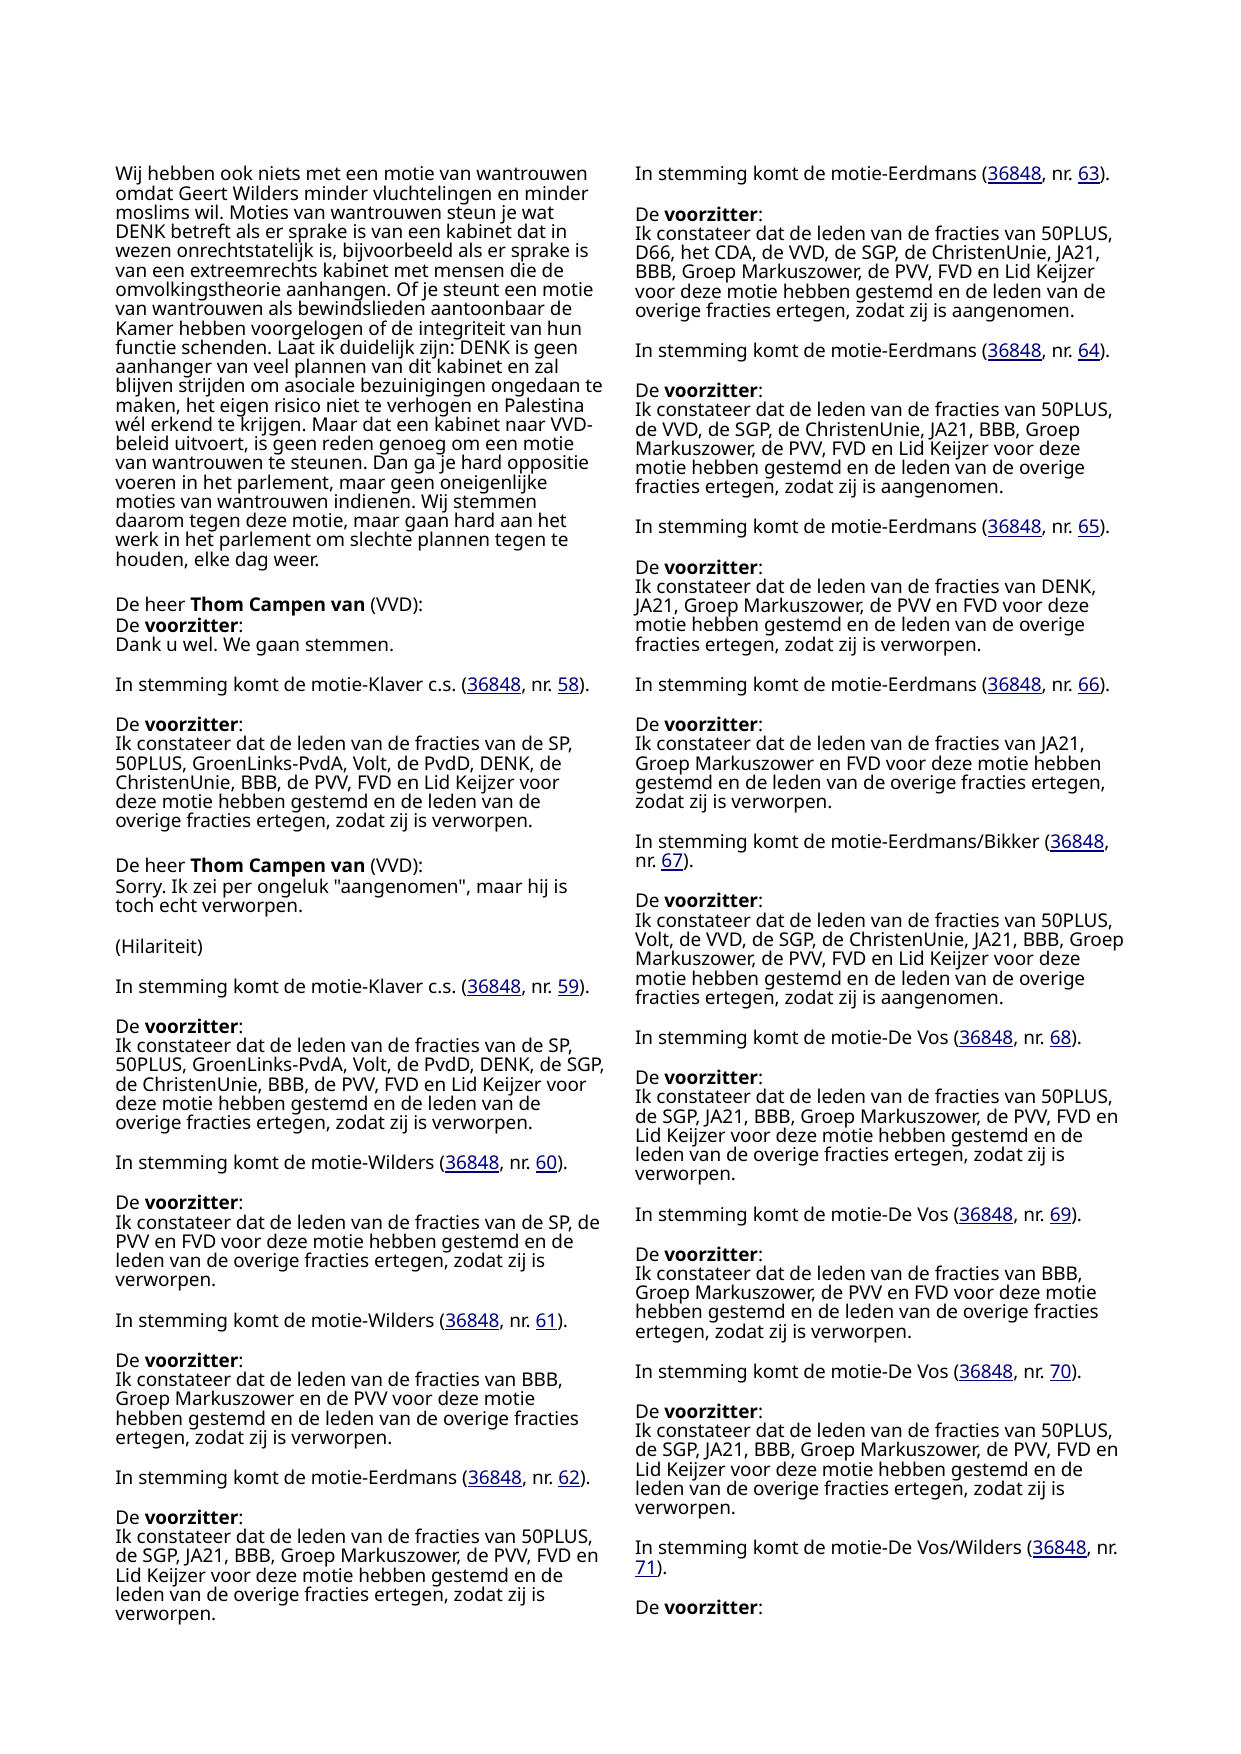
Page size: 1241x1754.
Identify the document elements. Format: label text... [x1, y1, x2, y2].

text In stemming komt de motie-Eerdmans (36848, nr. 62). [115, 1469, 605, 1488]
text In stemming komt de motie-Wilders (36848, nr. 60). [115, 1154, 605, 1173]
text De voorzitter: [115, 617, 605, 636]
text Ik constateer dat de leden van de fracties van 50PLUS, D66, het CDA, de VVD, de SGP, de ChristenUnie, JA21, BBB, Groep Markuszower, de PVV, FVD en Lid Keijzer voor deze motie hebben gestemd en de leden van de overige fracties ertegen, zodat zij is aangenomen. [635, 225, 1125, 321]
text De voorzitter: [635, 892, 1125, 912]
text Ik constateer dat de leden van de fracties van de SP, 50PLUS, GroenLinks-PvdA, Volt, de PvdD, DENK, de ChristenUnie, BBB, de PVV, FVD en Lid Keijzer voor deze motie hebben gestemd en de leden van de overige fracties ertegen, zodat zij is verworpen. [115, 735, 605, 832]
text In stemming komt de motie-Eerdmans (36848, nr. 64). [635, 342, 1125, 361]
text De voorzitter: [115, 1352, 605, 1371]
text Ik constateer dat de leden van de fracties van de SP, de PVV en FVD voor deze motie hebben gestemd en de leden van de overige fracties ertegen, zodat zij is verworpen. [115, 1214, 605, 1291]
text Ik constateer dat de leden van de fracties van 50PLUS, de SGP, JA21, BBB, Groep Markuszower, de PVV, FVD en Lid Keijzer voor deze motie hebben gestemd en de leden van de overige fracties ertegen, zodat zij is verworpen. [635, 1422, 1125, 1518]
text De voorzitter: [115, 1194, 605, 1214]
text In stemming komt de motie-De Vos (36848, nr. 70). [635, 1363, 1125, 1382]
text De voorzitter: [635, 559, 1125, 578]
text De voorzitter: [635, 1246, 1125, 1265]
text De heer Thom Campen van (VVD): [115, 591, 605, 617]
text Ik constateer dat de leden van de fracties van de SP, 50PLUS, GroenLinks-PvdA, Volt, de PvdD, DENK, de SGP, de ChristenUnie, BBB, de PVV, FVD en Lid Keijzer voor deze motie hebben gestemd en de leden van de overige fracties ertegen, zodat zij is verworpen. [115, 1037, 605, 1133]
text Ik constateer dat de leden van de fracties van 50PLUS, Volt, de VVD, de SGP, de ChristenUnie, JA21, BBB, Groep Markuszower, de PVV, FVD en Lid Keijzer voor deze motie hebben gestemd en de leden van de overige fracties ertegen, zodat zij is aangenomen. [635, 912, 1125, 1008]
text Ik constateer dat de leden van de fracties van BBB, Groep Markuszower, de PVV en FVD voor deze motie hebben gestemd en de leden van de overige fracties ertegen, zodat zij is verworpen. [635, 1265, 1125, 1342]
text De voorzitter: [115, 1018, 605, 1037]
text Ik constateer dat de leden van de fracties van JA21, Groep Markuszower en FVD voor deze motie hebben gestemd en de leden van de overige fracties ertegen, zodat zij is verworpen. [635, 735, 1125, 812]
text In stemming komt de motie-Eerdmans (36848, nr. 63). [635, 165, 1125, 185]
text Dank u wel. We gaan stemmen. [115, 636, 605, 655]
text De voorzitter: [635, 1403, 1125, 1422]
text De voorzitter: [635, 1599, 1125, 1618]
text Wij hebben ook niets met een motie van wantrouwen omdat Geert Wilders minder vluchtelingen en minder moslims wil. Moties van wantrouwen steun je wat DENK betreft als er sprake is van een kabinet dat in wezen onrechtstatelijk is, bijvoorbeeld als er sprake is van een extreemrechts kabinet met mensen die de omvolkingstheorie aanhangen. Of je steunt een motie van wantrouwen als bewindslieden aantoonbaar de Kamer hebben voorgelogen of de integriteit van hun functie schenden. Laat ik duidelijk zijn: DENK is geen aanhanger van veel plannen van dit kabinet en zal blijven strijden om asociale bezuinigingen ongedaan te maken, het eigen risico niet te verhogen en Palestina wél erkend te krijgen. Maar dat een kabinet naar VVD-beleid uitvoert, is geen reden genoeg om een motie van wantrouwen te steunen. Dan ga je hard oppositie voeren in het parlement, maar geen oneigenlijke moties van wantrouwen indienen. Wij stemmen daarom tegen deze motie, maar gaan hard aan het werk in het parlement om slechte plannen tegen te houden, elke dag weer. [115, 165, 605, 570]
text Ik constateer dat de leden van de fracties van 50PLUS, de VVD, de SGP, de ChristenUnie, JA21, BBB, Groep Markuszower, de PVV, FVD en Lid Keijzer voor deze motie hebben gestemd en de leden van de overige fracties ertegen, zodat zij is aangenomen. [635, 401, 1125, 498]
text Ik constateer dat de leden van de fracties van DENK, JA21, Groep Markuszower, de PVV en FVD voor deze motie hebben gestemd en de leden van de overige fracties ertegen, zodat zij is verworpen. [635, 578, 1125, 655]
text In stemming komt de motie-De Vos (36848, nr. 68). [635, 1029, 1125, 1048]
text De voorzitter: [635, 382, 1125, 401]
text De voorzitter: [115, 716, 605, 735]
text De voorzitter: [635, 716, 1125, 735]
text De voorzitter: [115, 1509, 605, 1528]
text In stemming komt de motie-Eerdmans (36848, nr. 65). [635, 518, 1125, 538]
text In stemming komt de motie-Eerdmans (36848, nr. 66). [635, 676, 1125, 695]
text Ik constateer dat de leden van de fracties van BBB, Groep Markuszower en de PVV voor deze motie hebben gestemd en de leden van de overige fracties ertegen, zodat zij is verworpen. [115, 1371, 605, 1448]
text In stemming komt de motie-De Vos (36848, nr. 69). [635, 1206, 1125, 1225]
text De voorzitter: [635, 206, 1125, 225]
text In stemming komt de motie-Wilders (36848, nr. 61). [115, 1312, 605, 1331]
text De heer Thom Campen van (VVD): [115, 852, 605, 878]
text In stemming komt de motie-Klaver c.s. (36848, nr. 59). [115, 978, 605, 997]
text Ik constateer dat de leden van de fracties van 50PLUS, de SGP, JA21, BBB, Groep Markuszower, de PVV, FVD en Lid Keijzer voor deze motie hebben gestemd en de leden van de overige fracties ertegen, zodat zij is verworpen. [115, 1528, 605, 1624]
text In stemming komt de motie-Klaver c.s. (36848, nr. 58). [115, 676, 605, 695]
text Sorry. Ik zei per ongeluk "aangenomen", maar hij is toch echt verworpen. [115, 878, 605, 917]
text In stemming komt de motie-De Vos/Wilders (36848, nr. 71). [635, 1539, 1125, 1578]
text Ik constateer dat de leden van de fracties van 50PLUS, de SGP, JA21, BBB, Groep Markuszower, de PVV, FVD en Lid Keijzer voor deze motie hebben gestemd en de leden van de overige fracties ertegen, zodat zij is verworpen. [635, 1088, 1125, 1185]
text De voorzitter: [635, 1069, 1125, 1088]
text (Hilariteit) [115, 938, 605, 957]
text In stemming komt de motie-Eerdmans/Bikker (36848, nr. 67). [635, 833, 1125, 872]
